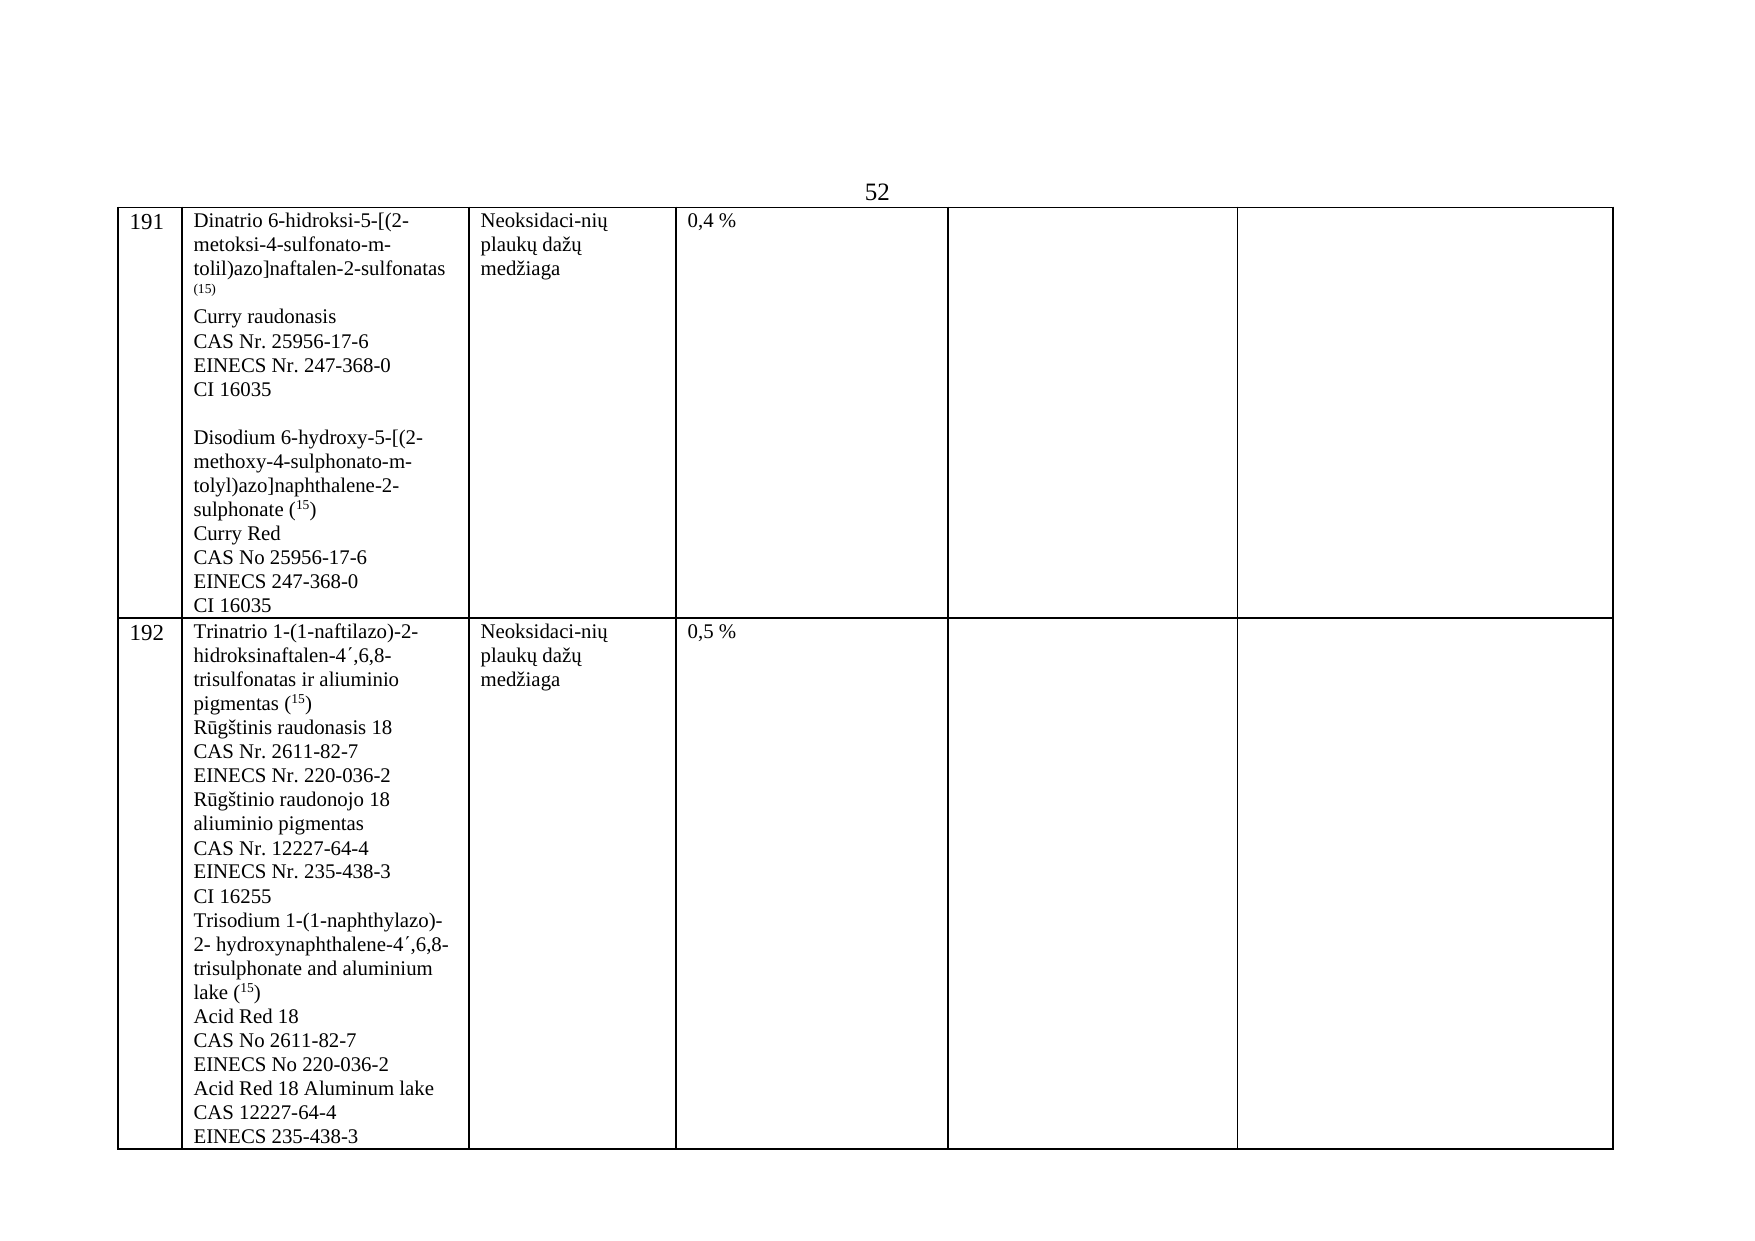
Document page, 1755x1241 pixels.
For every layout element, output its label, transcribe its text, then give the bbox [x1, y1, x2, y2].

table_cell Neoksidaci-nių plaukų dažų medžiaga [470, 208, 675, 617]
table_cell 192 [119, 619, 181, 1148]
table_cell [1614, 207, 1754, 617]
table_cell [949, 619, 1237, 1148]
table_cell [1614, 617, 1754, 1148]
table_cell [1238, 619, 1612, 1148]
table_cell 191 [119, 208, 181, 617]
table_cell 0,4 % [677, 208, 947, 617]
table_cell 0,5 % [677, 619, 947, 1148]
table_cell Trinatrio 1-(1-naftilazo)-2- hidroksinaftalen-4,6,8-trisulfonatas ir aliuminio pigmentas (15) Rūgštinis raudonasis 18 CAS Nr. 2611-82-7 EINECS Nr. 220-036-2 Rūgštinio raudonojo 18 aliuminio pigmentas CAS Nr. 12227-64-4 EINECS Nr. 235-438-3 CI 16255 Trisodium 1-(1-naphthylazo)-2- hydroxynaphthalene-4,6,8- trisulphonate and aluminium lake (15) Acid Red 18 CAS No 2611-82-7 EINECS No 220-036-2 Acid Red 18 Aluminum lake CAS 12227-64-4 EINECS 235-438-3 [183, 619, 468, 1148]
table_cell [949, 208, 1237, 617]
table_cell [1238, 208, 1612, 617]
table_cell Neoksidaci-nių plaukų dažų medžiaga [470, 619, 675, 1148]
table_cell Dinatrio 6-hidroksi-5-[(2- metoksi-4-sulfonato-m-tolil)azo]naftalen-2-sulfonatas (15) Curry raudonasis CAS Nr. 25956-17-6 EINECS Nr. 247-368-0 CI 16035 Disodium 6-hydroxy-5-[(2- methoxy-4-sulphonato-m-tolyl)azo]naphthalene-2- sulphonate (15) Curry Red CAS No 25956-17-6 EINECS 247-368-0 CI 16035 [183, 208, 468, 617]
